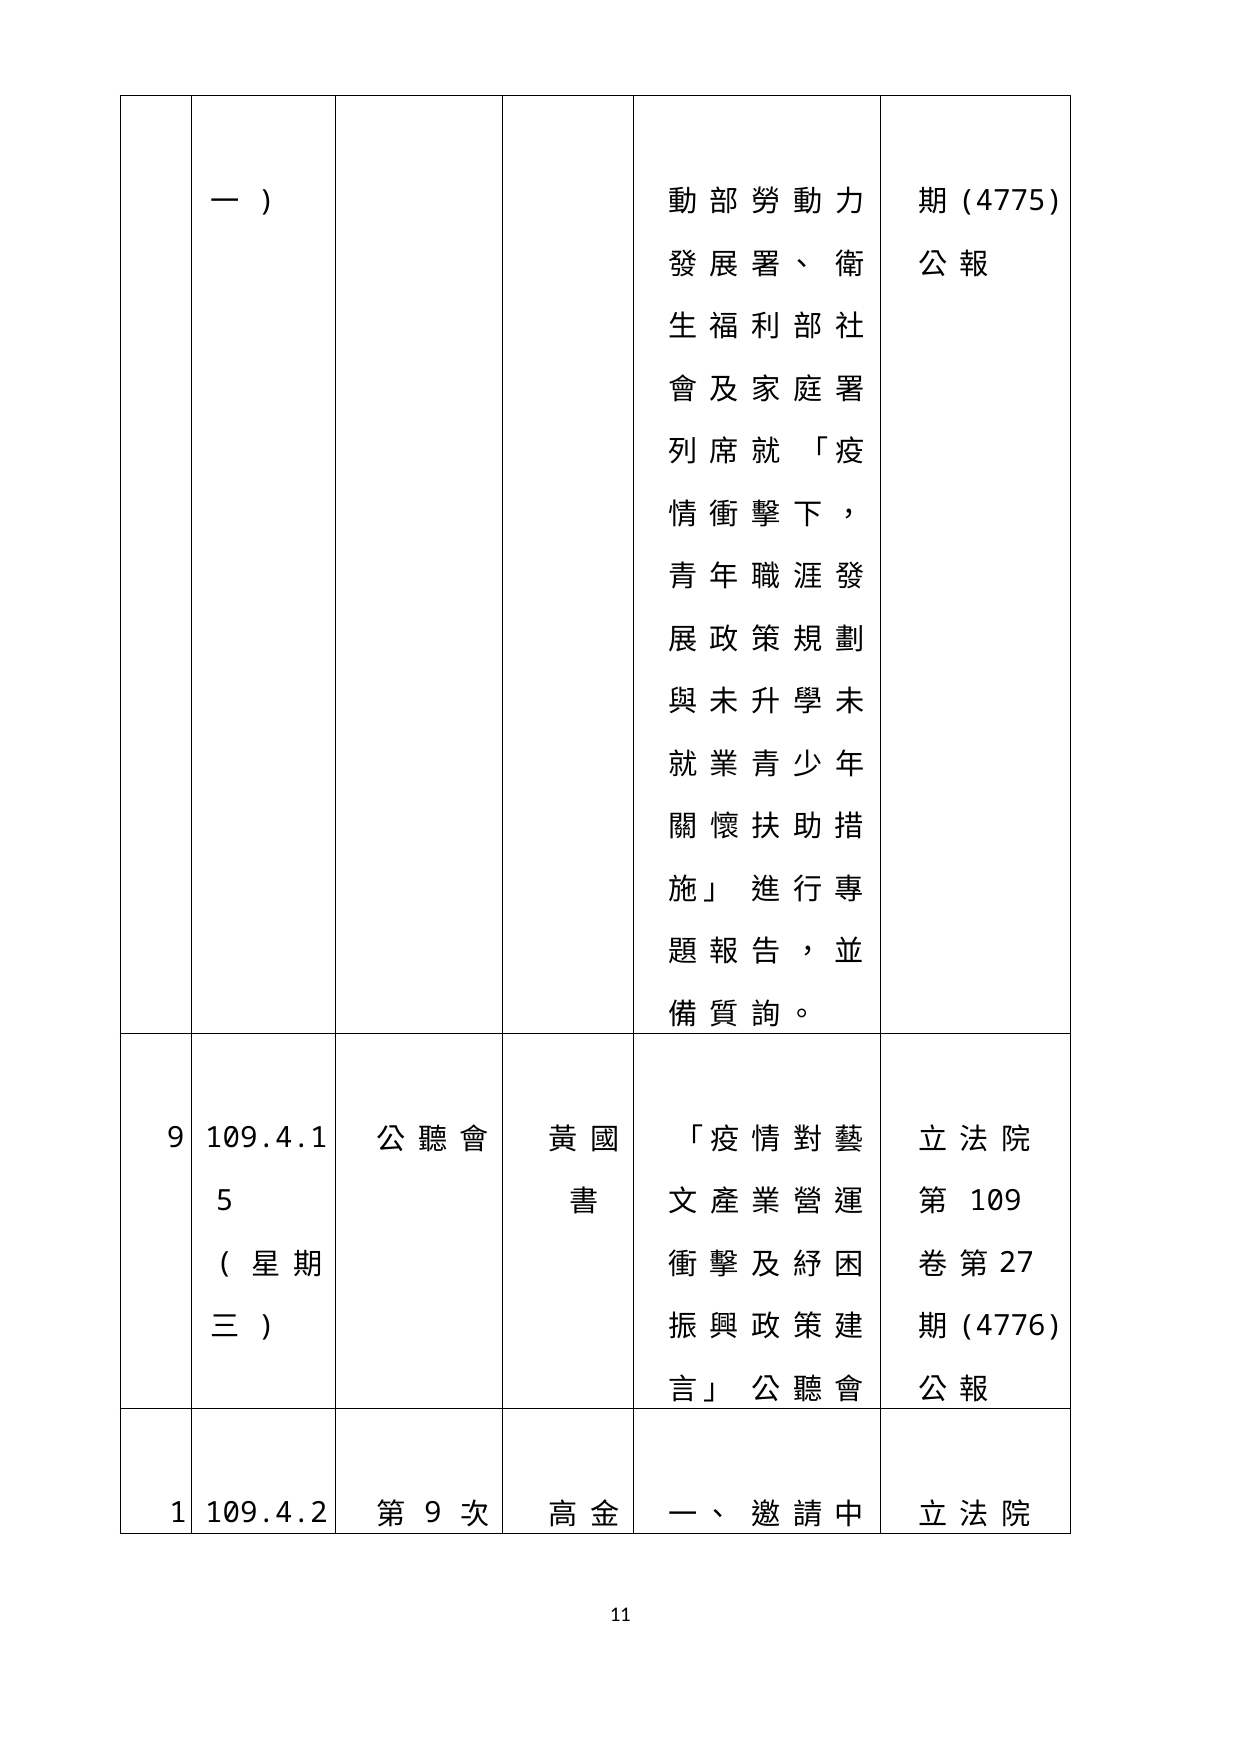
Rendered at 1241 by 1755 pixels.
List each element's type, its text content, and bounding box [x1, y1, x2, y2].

table_cell [503, 96, 633, 1032]
table_cell 公聽會 [336, 1034, 502, 1407]
table_cell 第9次 [336, 1409, 502, 1532]
table_cell [336, 96, 502, 1032]
table_cell 一、邀請中 [634, 1409, 880, 1532]
table_cell 「疫情對藝文產業營運衝擊及紓困振興政策建言」公聽會 [634, 1034, 880, 1407]
table_cell 立法院 [881, 1409, 1070, 1532]
table_cell 期(4775)公報 [881, 96, 1070, 1032]
table_cell 立法院第109卷第27期(4776)公報 [881, 1034, 1070, 1407]
table_cell 109.4.2 [192, 1409, 335, 1532]
table_cell [121, 96, 191, 1032]
table_cell 109.4.15 (星期三) [192, 1034, 335, 1407]
table_cell 高金 [503, 1409, 633, 1532]
table_cell 一) [192, 96, 335, 1032]
table_cell 動部勞動力發展署、衛生福利部社會及家庭署列席就「疫情衝擊下，青年職涯發展政策規劃與未升學未就業青少年關懷扶助措施」進行專題報告，並備質詢。 [634, 96, 880, 1032]
table_cell 1 [121, 1409, 191, 1532]
table_cell 黃國書 [503, 1034, 633, 1407]
table_cell 9 [121, 1034, 191, 1407]
